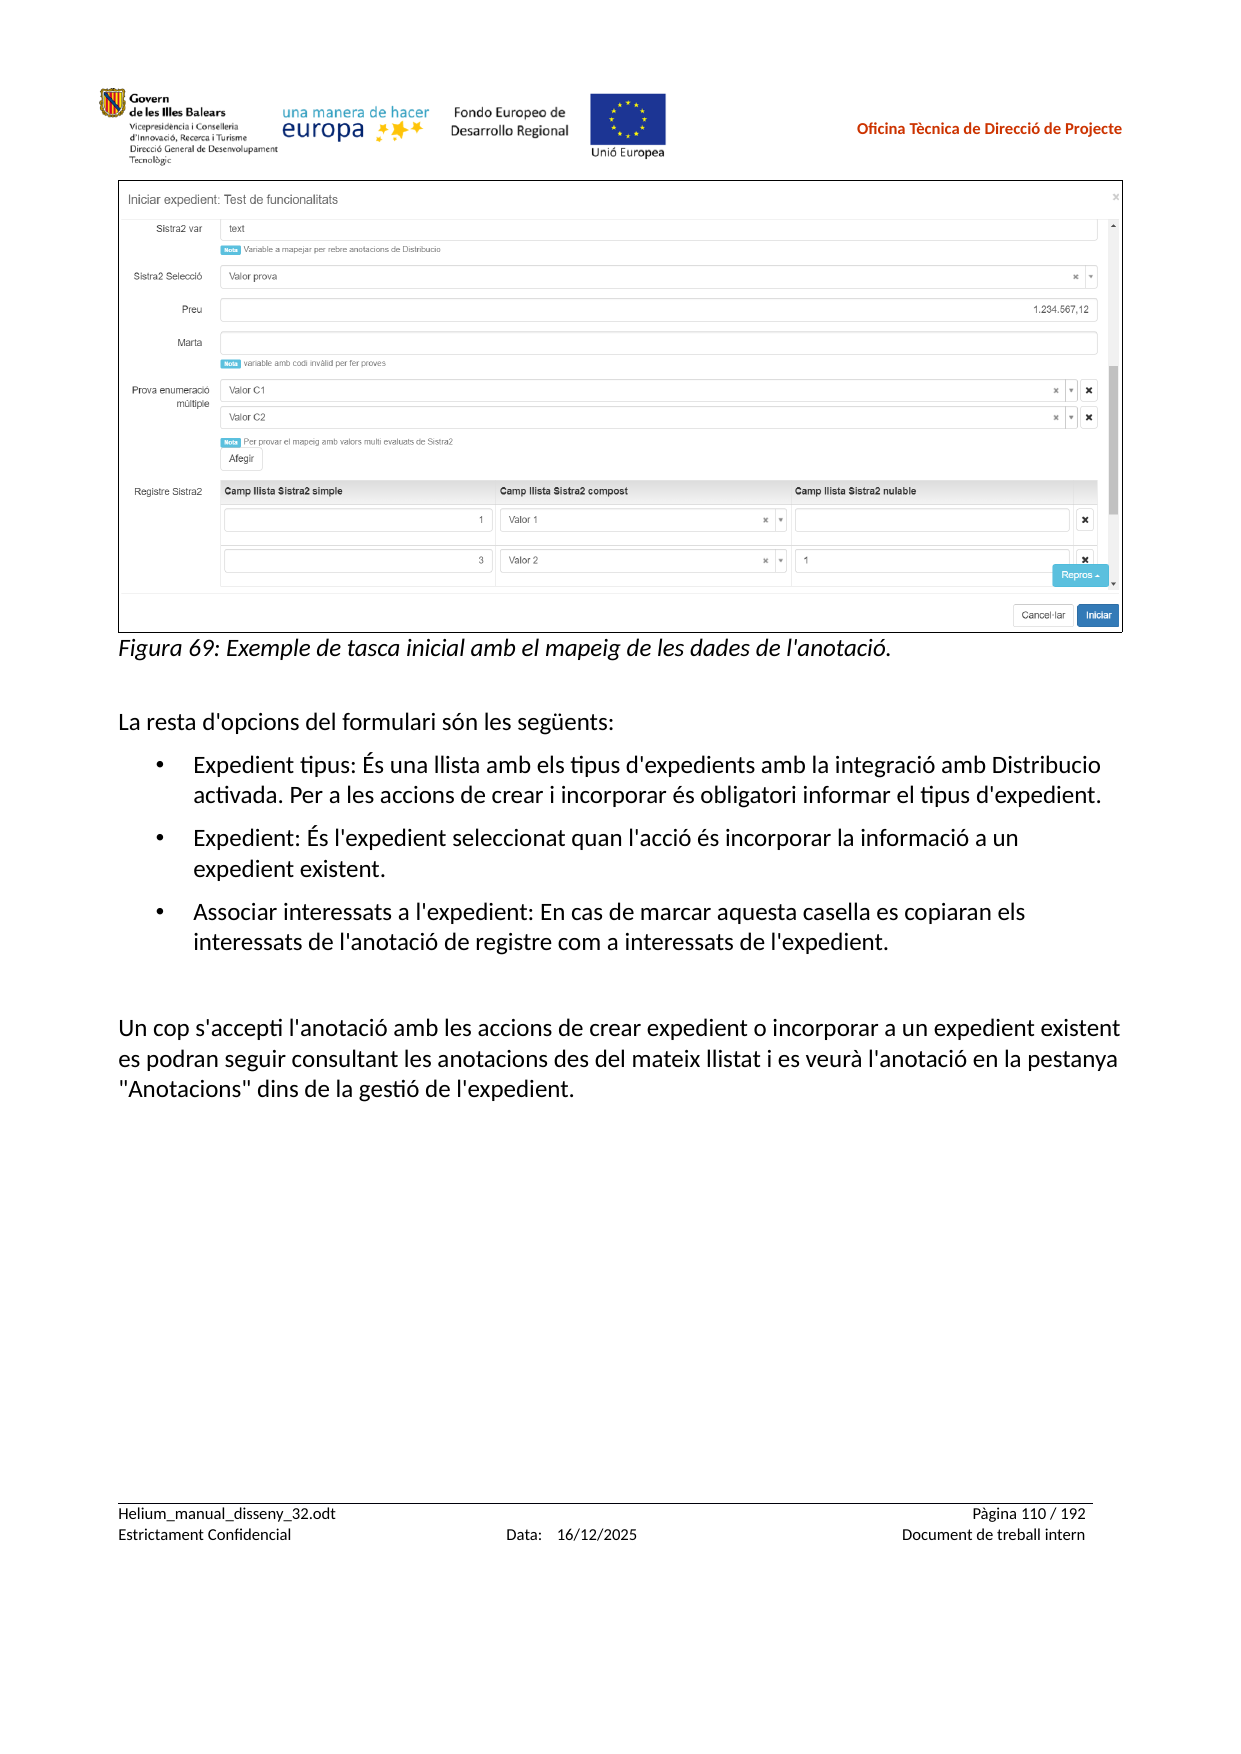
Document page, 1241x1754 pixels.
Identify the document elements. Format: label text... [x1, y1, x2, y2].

picture [121, 183, 1119, 630]
list Expedient: És l'expedient seleccionat quan l'acció és incorporar la informació a un expedient existent. [156, 822, 1122, 883]
picture [99, 87, 668, 166]
list Expedient tipus: És una llista amb els tipus d'expedients amb la integració amb Distribucio activada. Per a les accions de crear i incorporar és obligatori informar el tipus d'expedient. [156, 749, 1122, 810]
text [119, 181, 1122, 632]
text Un cop s'accepti l'anotació amb les accions de crear expedient o incorporar a un expedient existent es podran seguir consultant les anotacions des del mateix llistat i es veurà l'anotació en la pestanya "Anotacions" dins de la gestió de l'expedient. [118, 1012, 1122, 1104]
text Figura 69: Exemple de tasca inicial amb el mapeig de les dades de l'anotació. [118, 633, 1122, 663]
list Associar interessats a l'expedient: En cas de marcar aquesta casella es copiaran els interessats de l'anotació de registre com a interessats de l'expedient. [156, 896, 1122, 957]
text La resta d'opcions del formulari són les següents: [118, 706, 1122, 736]
